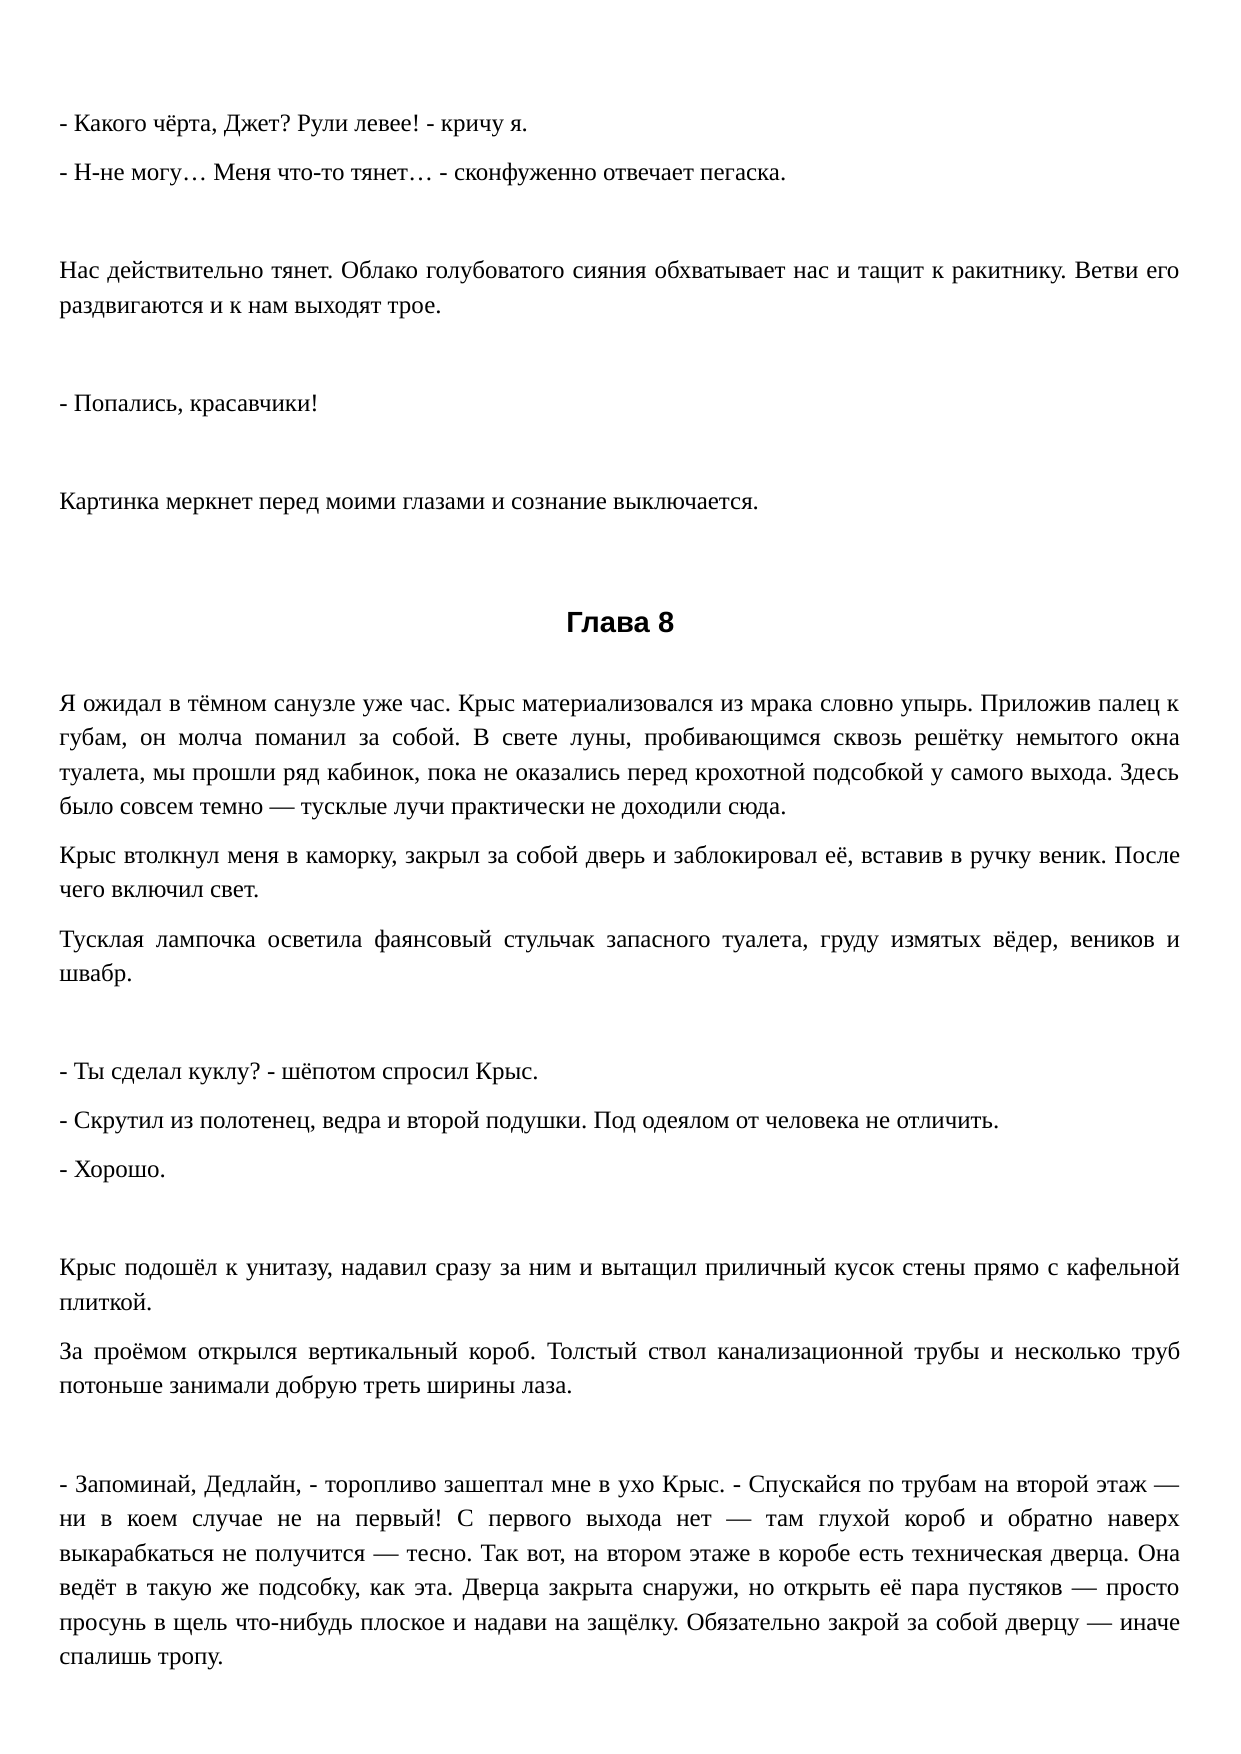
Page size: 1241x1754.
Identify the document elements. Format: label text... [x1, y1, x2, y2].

text - Скрутил из полотенец, ведра и второй подушки. Под одеялом от человека не отличить. [59, 1105, 1181, 1134]
text - Запоминай, Дедлайн, - торопливо зашептал мне в ухо Крыс. - Спускайся по трубам на второй этаж — ни в коем случае не на первый! С первого выхода нет — там глухой короб и обратно наверх выкарабкаться не получится — тесно. Так вот, на втором этаже в коробе есть техническая дверца. Она ведёт в такую же подсобку, как эта. Дверца закрыта снаружи, но открыть её пара пустяков — просто просунь в щель что-нибудь плоское и надави на защёлку. Обязательно закрой за собой дверцу — иначе спалишь тропу. [59, 1469, 1181, 1670]
subtitle Глава 8 [59, 605, 1181, 638]
text Крыс подошёл к унитазу, надавил сразу за ним и вытащил приличный кусок стены прямо с кафельной плиткой. [59, 1252, 1181, 1316]
text - Попались, красавчики! [59, 388, 1181, 417]
text - Н-не могу… Меня что-то тянет… - сконфуженно отвечает пегаска. [59, 157, 1181, 186]
text - Хорошо. [59, 1154, 1181, 1183]
text Крыс втолкнул меня в каморку, закрыл за собой дверь и заблокировал её, вставив в ручку веник. После чего включил свет. [59, 840, 1181, 903]
text - Ты сделал куклу? - шёпотом спросил Крыс. [59, 1056, 1181, 1085]
text Я ожидал в тёмном санузле уже час. Крыс материализовался из мрака словно упырь. Приложив палец к губам, он молча поманил за собой. В свете луны, пробивающимся сквозь решётку немытого окна туалета, мы прошли ряд кабинок, пока не оказались перед крохотной подсобкой у самого выхода. Здесь было совсем темно — тусклые лучи практически не доходили сюда. [59, 688, 1181, 820]
text Картинка меркнет перед моими глазами и сознание выключается. [59, 486, 1181, 515]
text - Какого чёрта, Джет? Рули левее! - кричу я. [59, 108, 1181, 137]
text Нас действительно тянет. Облако голубоватого сияния обхватывает нас и тащит к ракитнику. Ветви его раздвигаются и к нам выходят трое. [59, 255, 1181, 318]
text Тусклая лампочка осветила фаянсовый стульчак запасного туалета, груду измятых вёдер, веников и швабр. [59, 924, 1181, 987]
text За проёмом открылся вертикальный короб. Толстый ствол канализационной трубы и несколько труб потоньше занимали добрую треть ширины лаза. [59, 1336, 1181, 1399]
